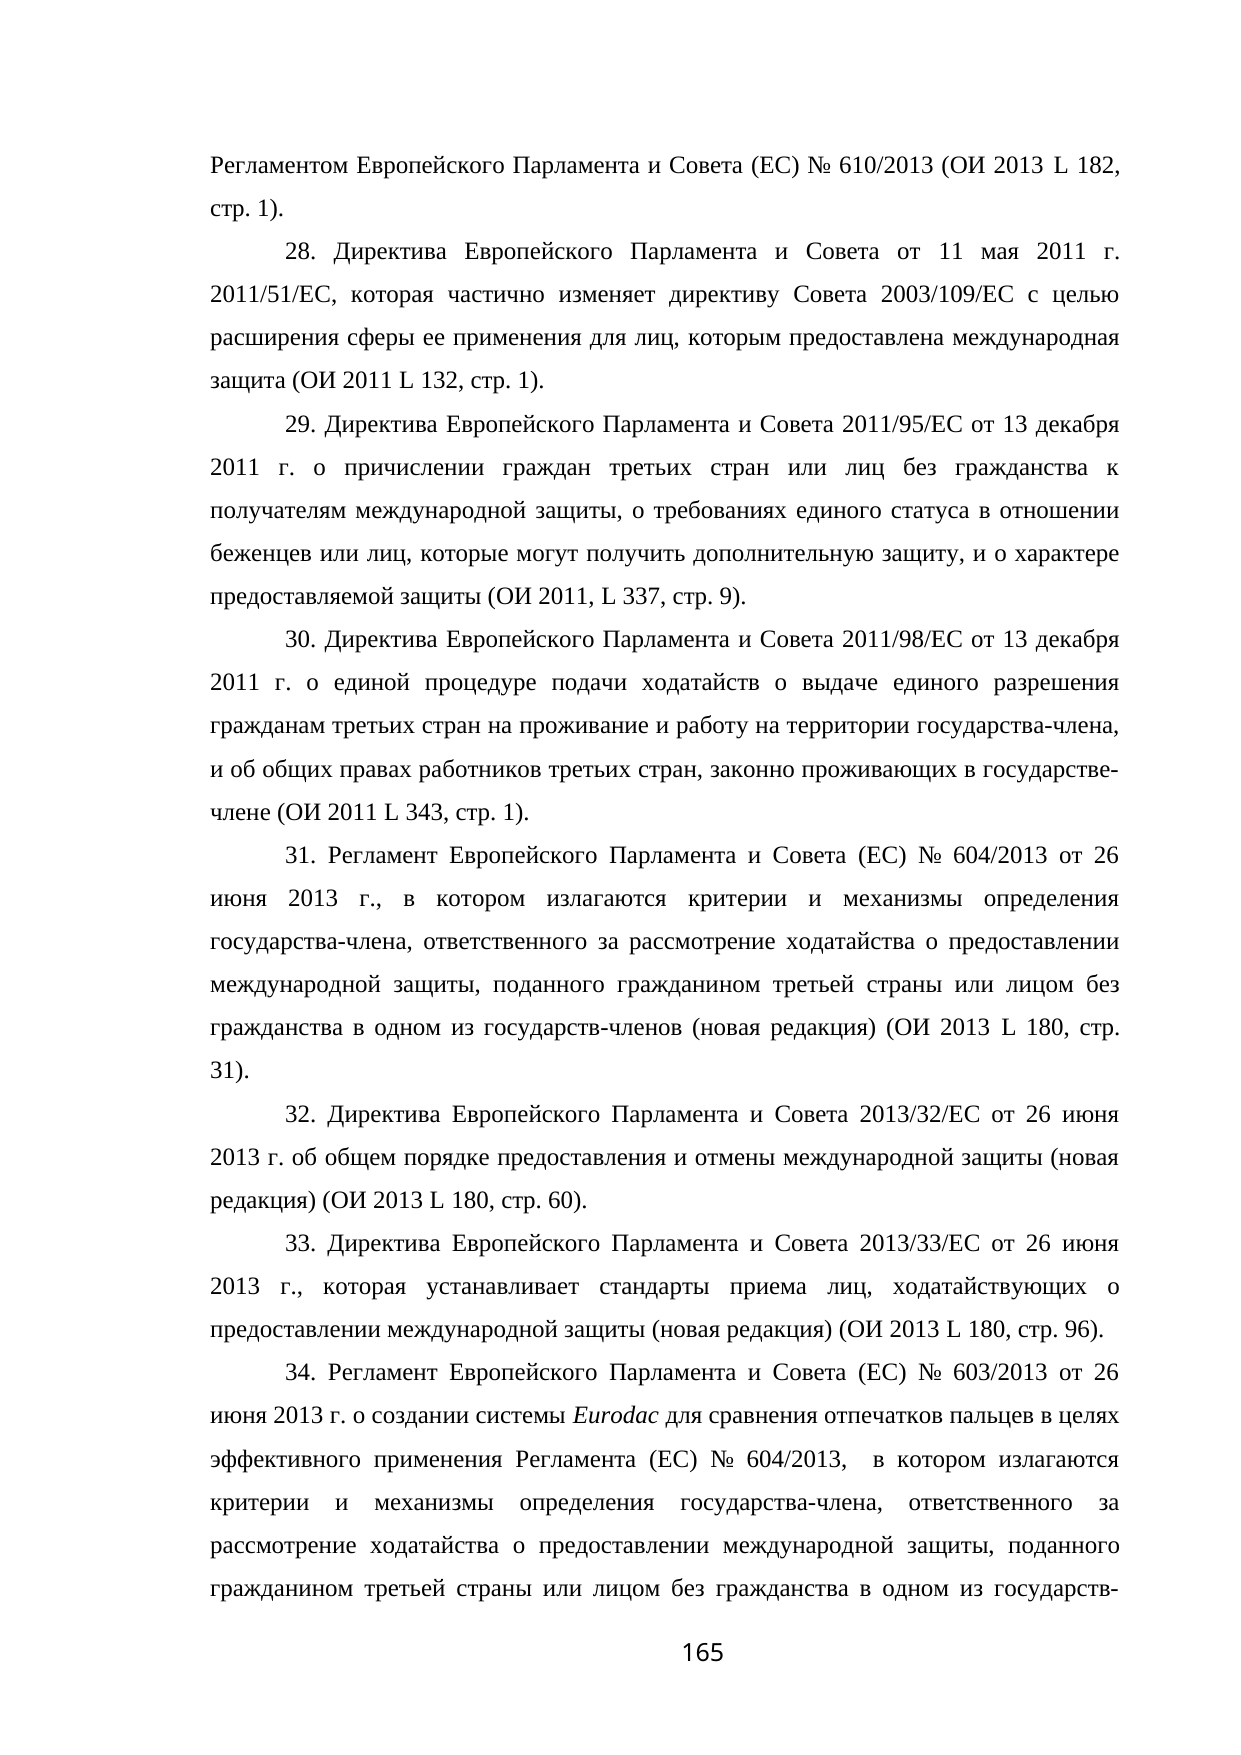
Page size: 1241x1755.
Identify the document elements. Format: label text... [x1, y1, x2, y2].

text Регламентом Европейского Парламента и Совета (ЕС) № 610/2013 (OИ 2013 L 182, стр. 1). [210, 150, 1120, 222]
text 29. Директива Европейского Парламента и Совета 2011/95/EС от 13 декабря 2011 г. о причислении граждан третьих стран или лиц без гражданства к получателям международной защиты, о требованиях единого статуса в отношении беженцев или лиц, которые могут получить дополнительную защиту, и о характере предоставляемой защиты (ОИ 2011, L 337, стр. 9). [210, 409, 1120, 610]
text 28. Директива Европейского Парламента и Совета от 11 мая 2011 г. 2011/51/ЕС, которая частично изменяет директиву Совета 2003/109/ЕС с целью расширения сферы ее применения для лиц, которым предоставлена международная защита (ОИ 2011 L 132, стр. 1). [210, 236, 1120, 394]
text 31. Регламент Европейского Парламента и Совета (ЕС) № 604/2013 от 26 июня 2013 г., в котором излагаются критерии и механизмы определения государства-члена, ответственного за рассмотрение ходатайства о предоставлении международной защиты, поданного гражданином третьей страны или лицом без гражданства в одном из государств-членов (новая редакция) (ОИ 2013 L 180, стр. 31). [210, 840, 1120, 1084]
text 32. Директива Европейского Парламента и Совета 2013/32/ЕС от 26 июня 2013 г. об общем порядке предоставления и отмены международной защиты (новая редакция) (ОИ 2013 L 180, стр. 60). [210, 1099, 1120, 1214]
text 30. Директива Европейского Парламента и Совета 2011/98/EС от 13 декабря 2011 г. о единой процедуре подачи ходатайств о выдаче единого разрешения гражданам третьих стран на проживание и работу на территории государства-члена, и об общих правах работников третьих стран, законно проживающих в государстве-члене (ОИ 2011 L 343, стр. 1). [210, 624, 1120, 826]
text 33. Директива Европейского Парламента и Совета 2013/33/ЕС от 26 июня 2013 г., которая устанавливает стандарты приема лиц, ходатайствующих о предоставлении международной защиты (новая редакция) (ОИ 2013 L 180, стр. 96). [210, 1228, 1120, 1343]
text 34. Регламент Европейского Парламента и Совета (ЕС) № 603/2013 от 26 июня 2013 г. о создании системы Eurodac для сравнения отпечатков пальцев в целях эффективного применения Регламента (ЕС) № 604/2013, в котором излагаются критерии и механизмы определения государства-члена, ответственного за рассмотрение ходатайства о предоставлении международной защиты, поданного гражданином третьей страны или лицом без гражданства в одном из государств- [210, 1357, 1120, 1602]
